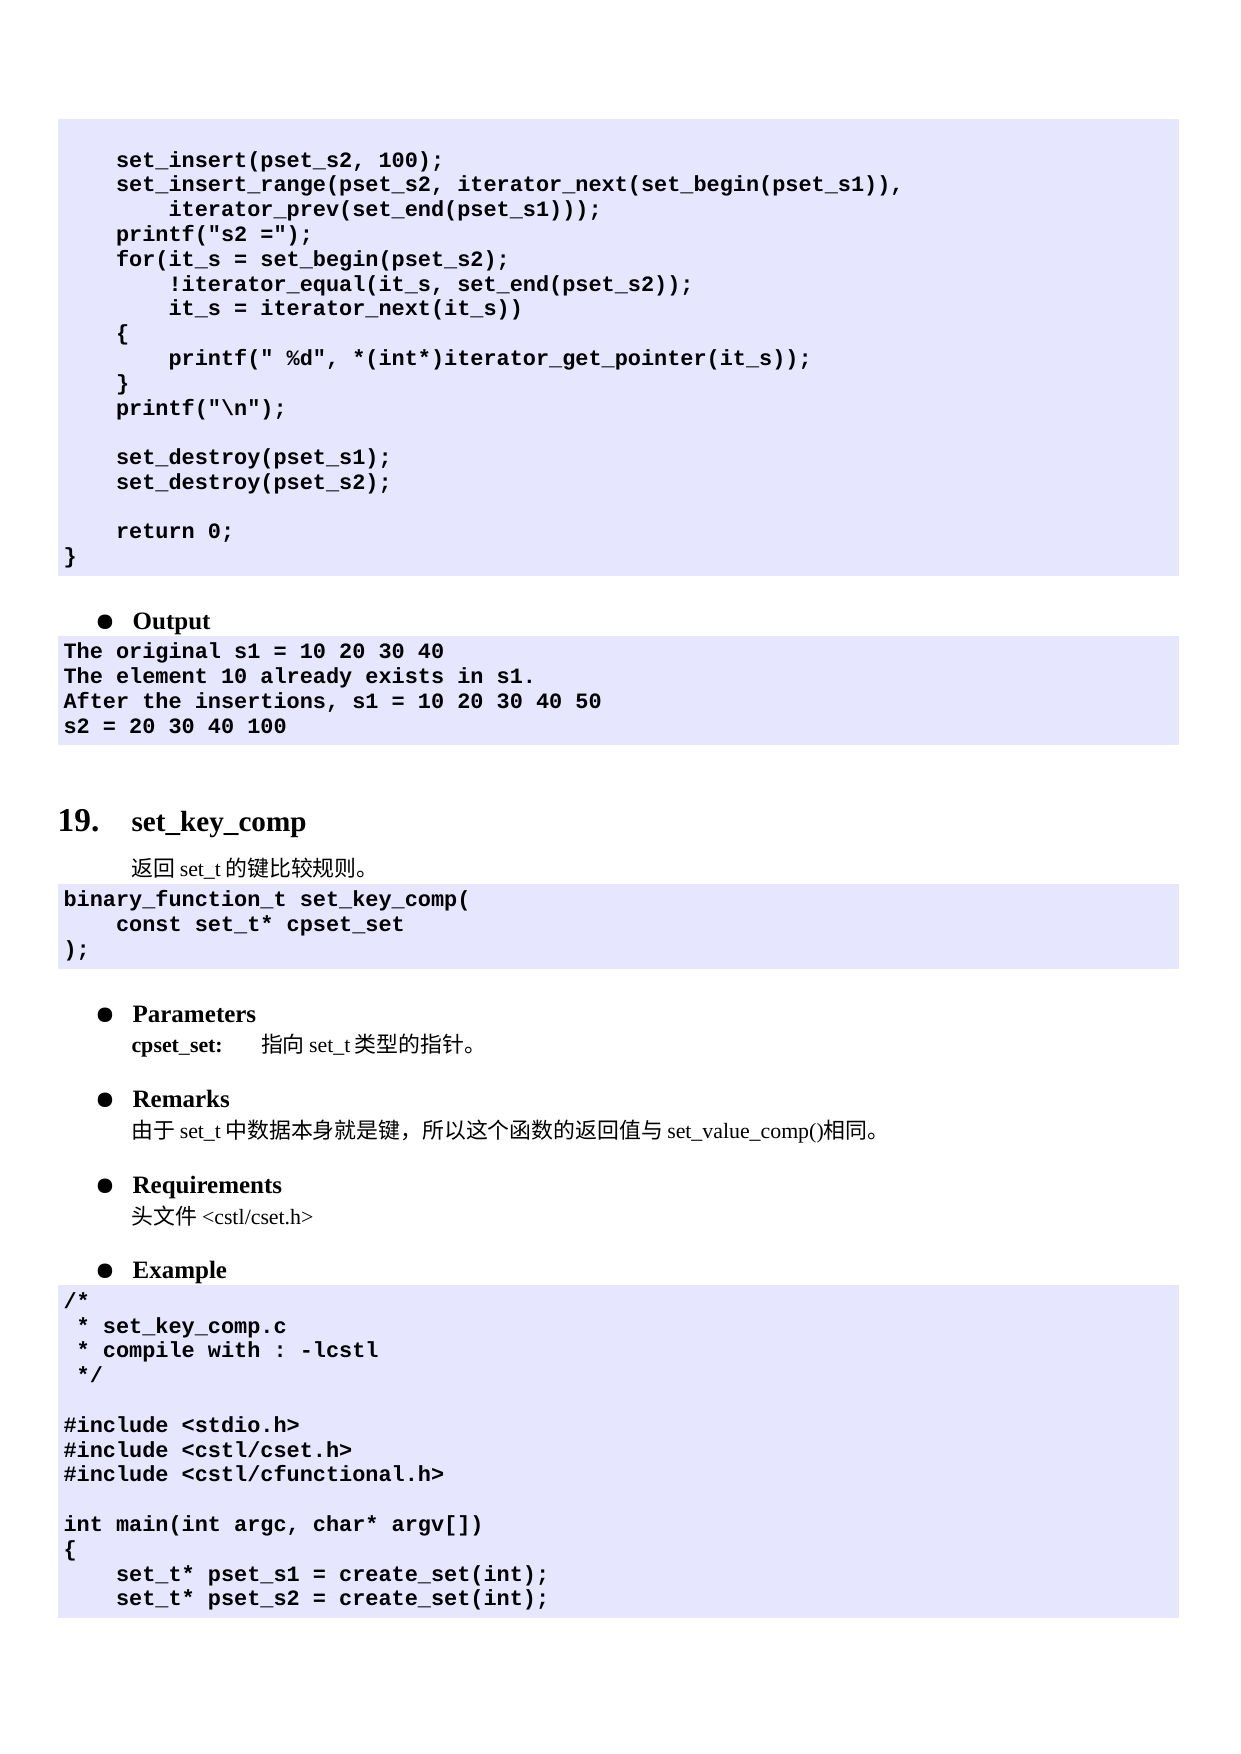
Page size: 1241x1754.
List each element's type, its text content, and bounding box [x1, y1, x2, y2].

table_header binary_function_t set_key_comp( const set_t* cpset_set ); [58, 884, 1179, 969]
table_header set_insert(pset_s2, 100); set_insert_range(pset_s2, iterator_next(set_begin(pset_s1)), iterator_prev(set_end(pset_s1))); printf("s2 ="); for(it_s = set_begin(pset_s2); !iterator_equal(it_s, set_end(pset_s2)); it_s = iterator_next(it_s)) { printf(" %d", *(int*)iterator_get_pointer(it_s)); } printf("\n"); set_destroy(pset_s1); set_destroy(pset_s2); return 0; } [58, 119, 1179, 576]
list Remarks [95, 1084, 1179, 1113]
list Example [95, 1256, 1179, 1284]
subtitle set_key_comp [57, 800, 1179, 838]
list Output [95, 606, 1179, 634]
text 由于set_t中数据本身就是键，所以这个函数的返回值与set_value_comp()相同。 [57, 1113, 1179, 1145]
list Parameters [95, 999, 1179, 1027]
text cpset_set: 指向set_t类型的指针。 [57, 1027, 1179, 1059]
table_header The original s1 = 10 20 30 40 The element 10 already exists in s1. After the insertions, s1 = 10 20 30 40 50 s2 = 20 30 40 100 [58, 636, 1179, 745]
text 返回set_t的键比较规则。 [57, 851, 1179, 883]
text 头文件 <cstl/cset.h> [57, 1199, 1179, 1230]
list Requirements [95, 1170, 1179, 1199]
table_header /* * set_key_comp.c * compile with : -lcstl */ #include <stdio.h> #include <cstl/cset.h> #include <cstl/cfunctional.h> int main(int argc, char* argv[]) { set_t* pset_s1 = create_set(int); set_t* pset_s2 = create_set(int); [58, 1285, 1179, 1618]
